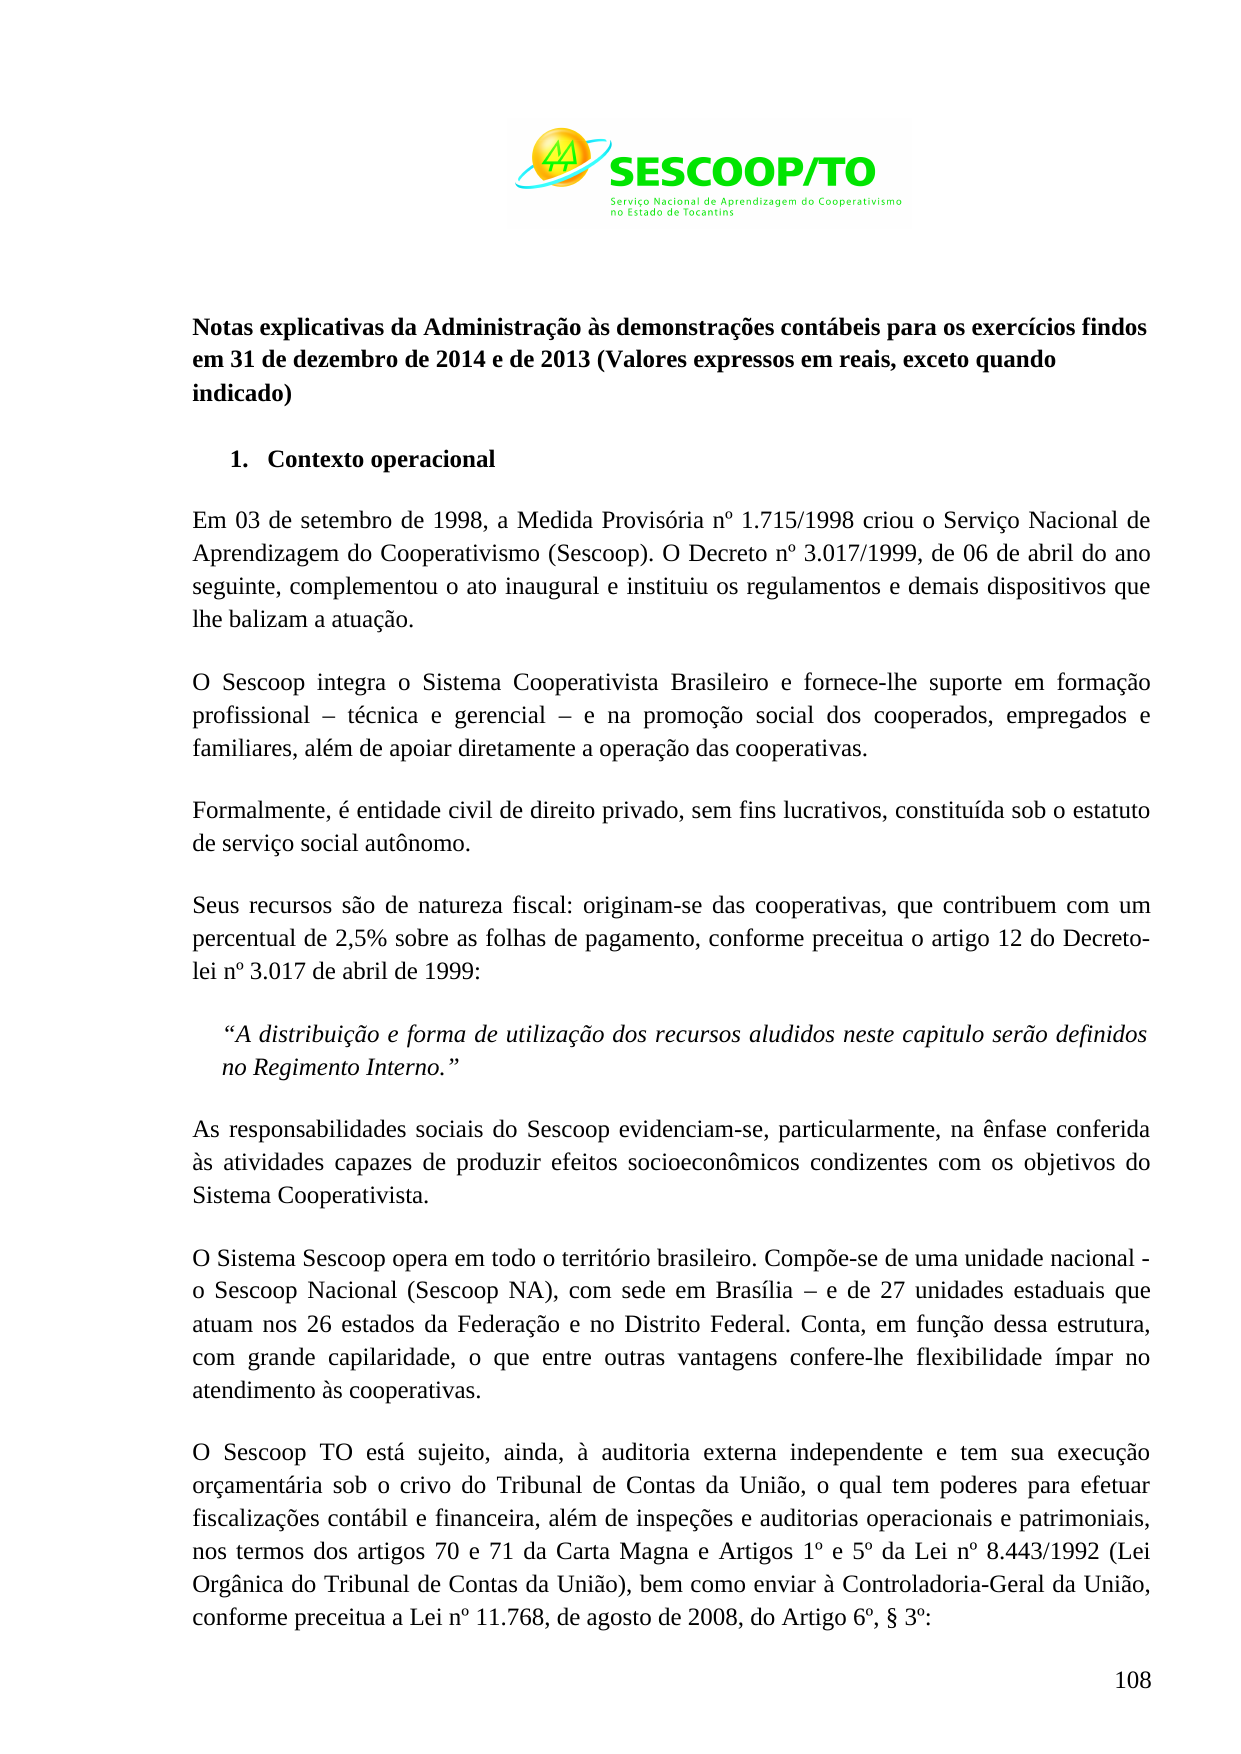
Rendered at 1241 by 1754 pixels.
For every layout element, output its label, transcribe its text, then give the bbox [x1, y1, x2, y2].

text As responsabilidades sociais do Sescoop evidenciam-se, particularmente, na ênfase conferida às atividades capazes de produzir efeitos socioeconômicos condizentes com os objetivos do Sistema Cooperativista. [192, 1114, 1152, 1209]
text “A distribuição e forma de utilização dos recursos aludidos neste capitulo serão definidos no Regimento Interno.” [222, 1019, 1152, 1081]
text Formalmente, é entidade civil de direito privado, sem fins lucrativos, constituída sob o estatuto de serviço social autônomo. [192, 795, 1152, 857]
text O Sescoop TO está sujeito, ainda, à auditoria externa independente e tem sua execução orçamentária sob o crivo do Tribunal de Contas da União, o qual tem poderes para efetuar fiscalizações contábil e financeira, além de inspeções e auditorias operacionais e patrimoniais, nos termos dos artigos 70 e 71 da Carta Magna e Artigos 1º e 5º da Lei nº 8.443/1992 (Lei Orgânica do Tribunal de Contas da União), bem como enviar à Controladoria-Geral da União, conforme preceitua a Lei nº 11.768, de agosto de 2008, do Artigo 6º, § 3º: [192, 1437, 1152, 1631]
text O Sescoop integra o Sistema Cooperativista Brasileiro e fornece-lhe suporte em formação profissional – técnica e gerencial – e na promoção social dos cooperados, empregados e familiares, além de apoiar diretamente a operação das cooperativas. [192, 667, 1152, 761]
text O Sistema Sescoop opera em todo o território brasileiro. Compõe-se de uma unidade nacional - o Sescoop Nacional (Sescoop NA), com sede em Brasília – e de 27 unidades estaduais que atuam nos 26 estados da Federação e no Distrito Federal. Conta, em função dessa estrutura, com grande capilaridade, o que entre outras vantagens confere-lhe flexibilidade ímpar no atendimento às cooperativas. [192, 1243, 1152, 1403]
text Em 03 de setembro de 1998, a Medida Provisória nº 1.715/1998 criou o Serviço Nacional de Aprendizagem do Cooperativismo (Sescoop). O Decreto nº 3.017/1999, de 06 de abril do ano seguinte, complementou o ato inaugural e instituiu os regulamentos e demais dispositivos que lhe balizam a atuação. [192, 505, 1152, 633]
text Seus recursos são de natureza fiscal: originam-se das cooperativas, que contribuem com um percentual de 2,5% sobre as folhas de pagamento, conforme preceitua o artigo 12 do Decreto-lei nº 3.017 de abril de 1999: [192, 890, 1152, 985]
title Notas explicativas da Administração às demonstrações contábeis para os exercícios findos em 31 de dezembro de 2014 e de 2013 (Valores expressos em reais, exceto quando indicado) [192, 312, 1152, 406]
title Contexto operacional [229, 444, 1152, 472]
